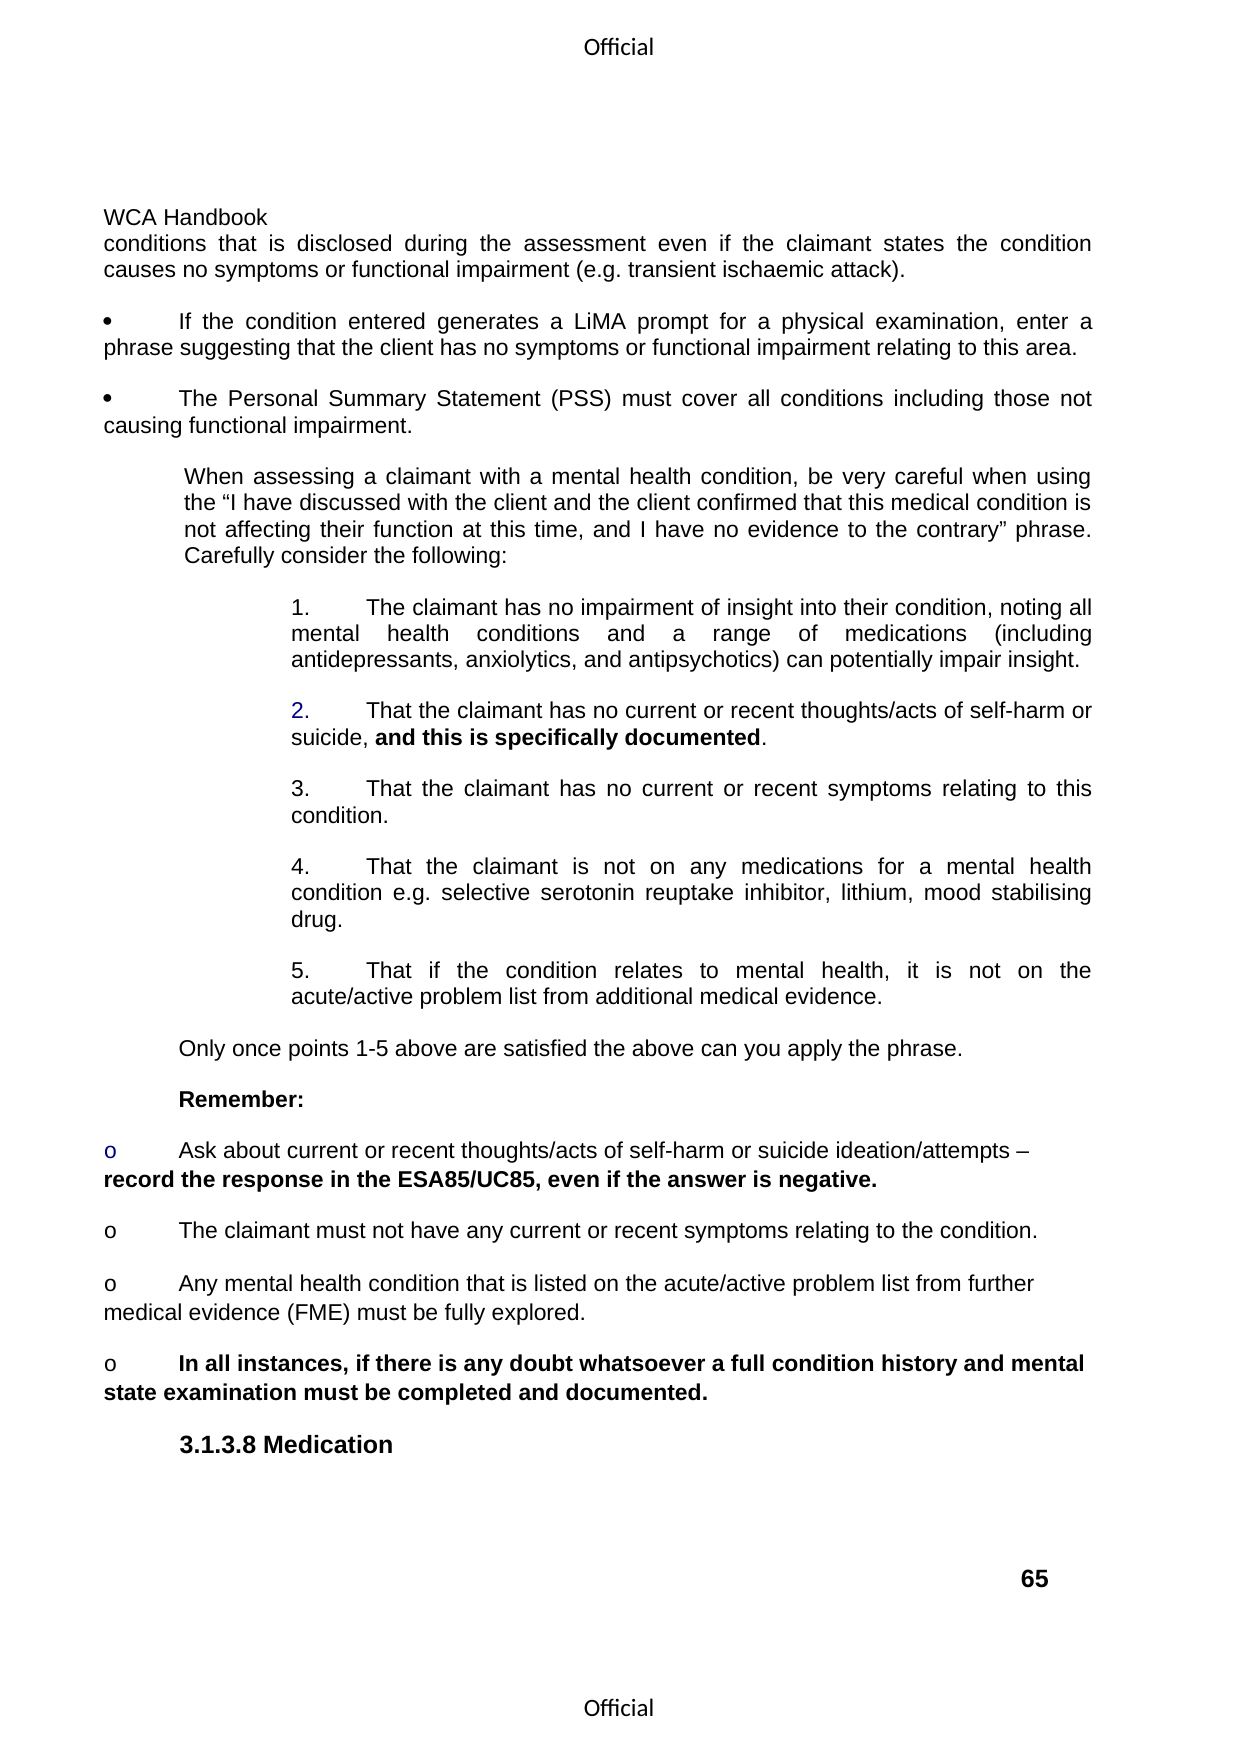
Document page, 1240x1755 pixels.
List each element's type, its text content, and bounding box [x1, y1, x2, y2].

list Any mental health condition that is listed on the acute/active problem list from further medical evidence (FME) must be fully explored. [103, 1270, 1093, 1325]
list The claimant must not have any current or recent symptoms relating to the condition. [103, 1217, 1093, 1245]
list When assessing a claimant with a mental health condition, be very careful when using the “I have discussed with the client and the client confirmed that this medical condition is not affecting their function at this time, and I have no evidence to the contrary” phrase. Carefully consider the following: [184, 463, 1093, 568]
text 3.1.3.8 Medication [103, 1430, 1211, 1458]
text Only once points 1-5 above are satisfied the above can you apply the phrase. [178, 1035, 1093, 1061]
list That if the condition relates to mental health, it is not on the acute/active problem list from additional medical evidence. [291, 957, 1093, 1010]
list That the claimant has no current or recent thoughts/acts of self-harm or suicide, and this is specifically documented. [291, 697, 1093, 750]
list The claimant has no impairment of insight into their condition, noting all mental health conditions and a range of medications (including antidepressants, anxiolytics, and antipsychotics) can potentially impair insight. [291, 593, 1093, 672]
list That the claimant has no current or recent symptoms relating to this condition. [291, 775, 1093, 828]
list In all instances, if there is any doubt whatsoever a full condition history and mental state examination must be completed and documented. [103, 1350, 1093, 1405]
list Ask about current or recent thoughts/acts of self-harm or suicide ideation/attempts – record the response in the ESA85/UC85, even if the answer is negative. [103, 1137, 1093, 1192]
list The Personal Summary Statement (PSS) must cover all conditions including those not causing functional impairment. [103, 385, 1093, 438]
list If the condition entered generates a LiMA prompt for a physical examination, enter a phrase suggesting that the client has no symptoms or functional impairment relating to this area. [103, 308, 1093, 360]
list conditions that is disclosed during the assessment even if the claimant states the condition causes no symptoms or functional impairment (e.g. transient ischaemic attack). [103, 230, 1093, 283]
text Remember: [103, 1086, 1093, 1112]
list That the claimant is not on any medications for a mental health condition e.g. selective serotonin reuptake inhibitor, lithium, mood stabilising drug. [291, 853, 1093, 932]
